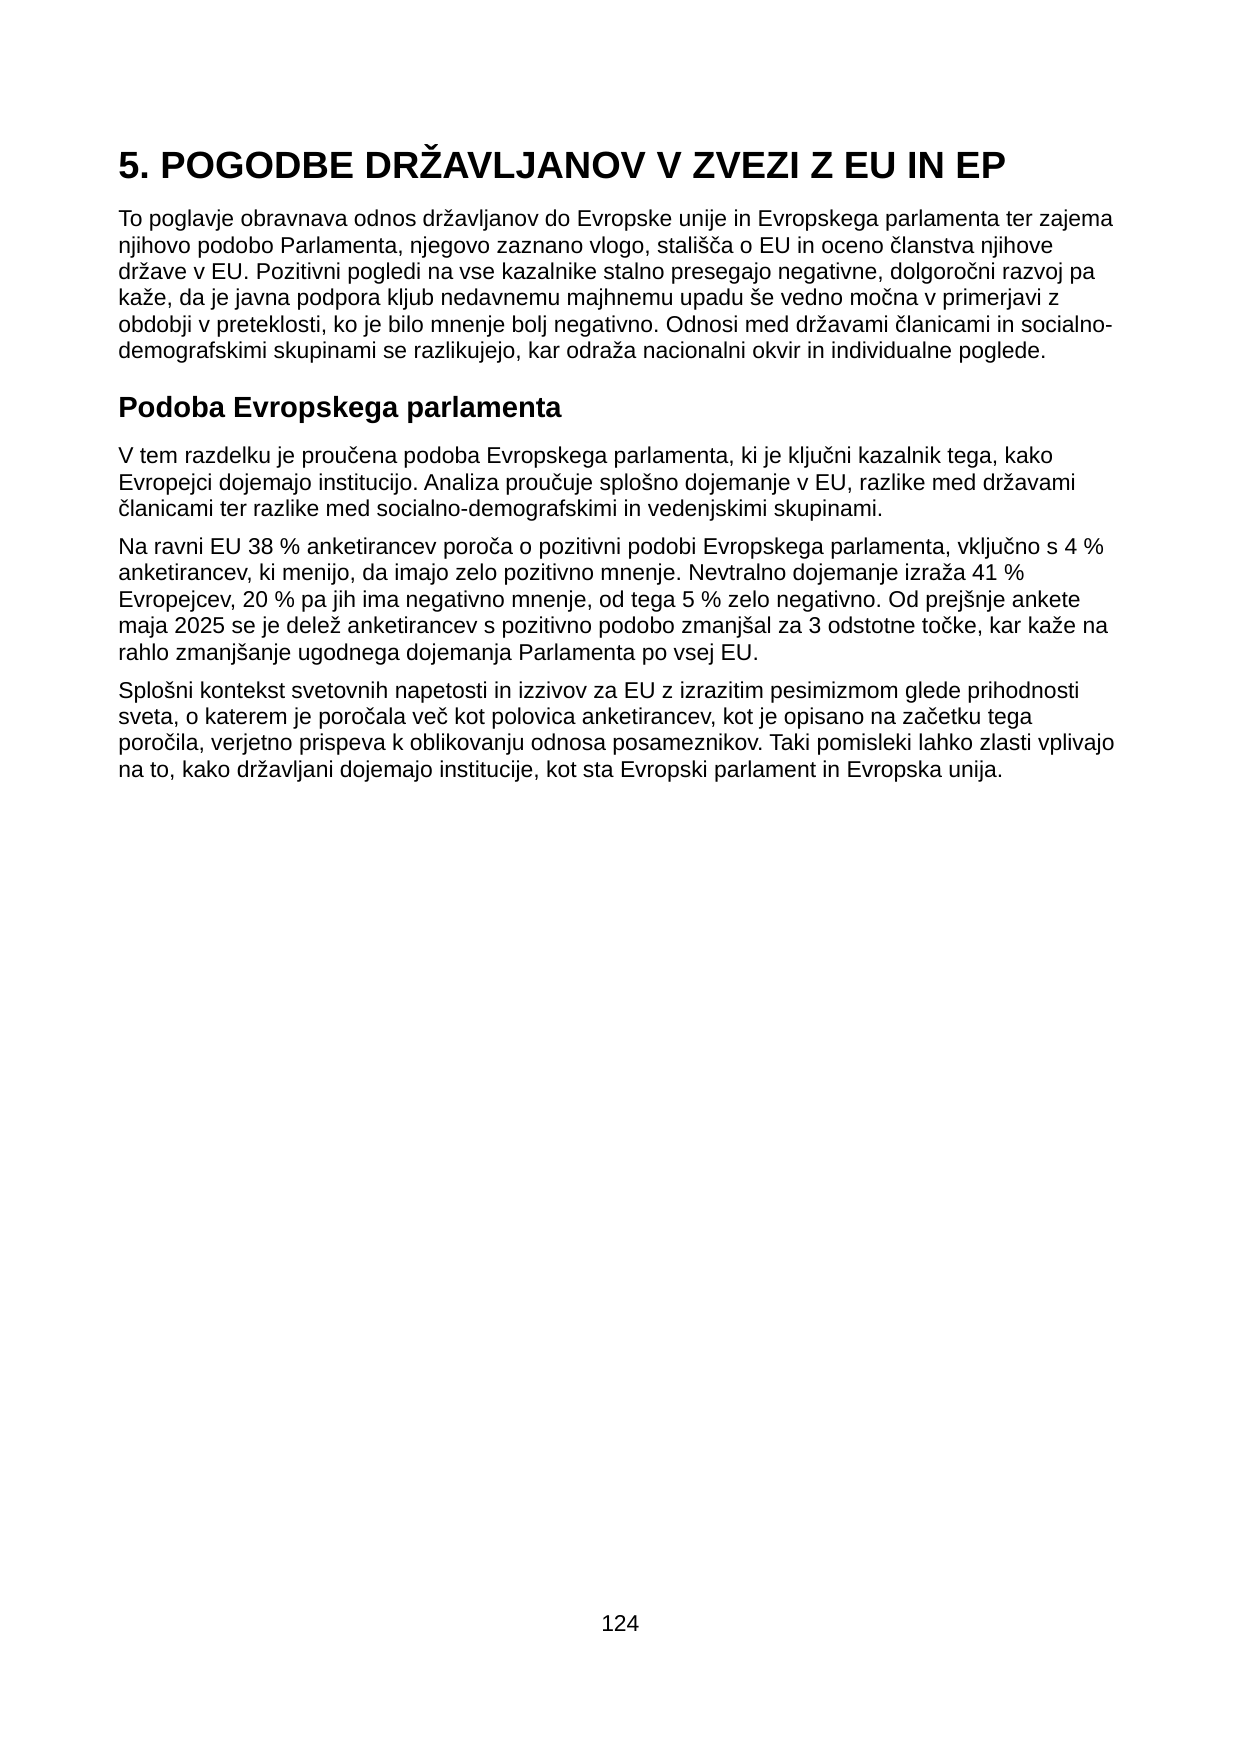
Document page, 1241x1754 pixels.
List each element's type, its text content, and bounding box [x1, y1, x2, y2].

subtitle 5. POGODBE DRŽAVLJANOV V ZVEZI Z EU IN EP [118, 143, 1122, 187]
text V tem razdelku je proučena podoba Evropskega parlamenta, ki je ključni kazalnik tega, kako Evropejci dojemajo institucijo. Analiza proučuje splošno dojemanje v EU, razlike med državami članicami ter razlike med socialno-demografskimi in vedenjskimi skupinami. [118, 442, 1122, 521]
text Splošni kontekst svetovnih napetosti in izzivov za EU z izrazitim pesimizmom glede prihodnosti sveta, o katerem je poročala več kot polovica anketirancev, kot je opisano na začetku tega poročila, verjetno prispeva k oblikovanju odnosa posameznikov. Taki pomisleki lahko zlasti vplivajo na to, kako državljani dojemajo institucije, kot sta Evropski parlament in Evropska unija. [118, 677, 1122, 782]
text Na ravni EU 38 % anketirancev poroča o pozitivni podobi Evropskega parlamenta, vključno s 4 % anketirancev, ki menijo, da imajo zelo pozitivno mnenje. Nevtralno dojemanje izraža 41 % Evropejcev, 20 % pa jih ima negativno mnenje, od tega 5 % zelo negativno. Od prejšnje ankete maja 2025 se je delež anketirancev s pozitivno podobo zmanjšal za 3 odstotne točke, kar kaže na rahlo zmanjšanje ugodnega dojemanja Parlamenta po vsej EU. [118, 533, 1122, 665]
text To poglavje obravnava odnos državljanov do Evropske unije in Evropskega parlamenta ter zajema njihovo podobo Parlamenta, njegovo zaznano vlogo, stališča o EU in oceno članstva njihove države v EU. Pozitivni pogledi na vse kazalnike stalno presegajo negativne, dolgoročni razvoj pa kaže, da je javna podpora kljub nedavnemu majhnemu upadu še vedno močna v primerjavi z obdobji v preteklosti, ko je bilo mnenje bolj negativno. Odnosi med državami članicami in socialno-demografskimi skupinami se razlikujejo, kar odraža nacionalni okvir in individualne poglede. [118, 205, 1122, 363]
subtitle Podoba Evropskega parlamenta [118, 390, 1122, 424]
